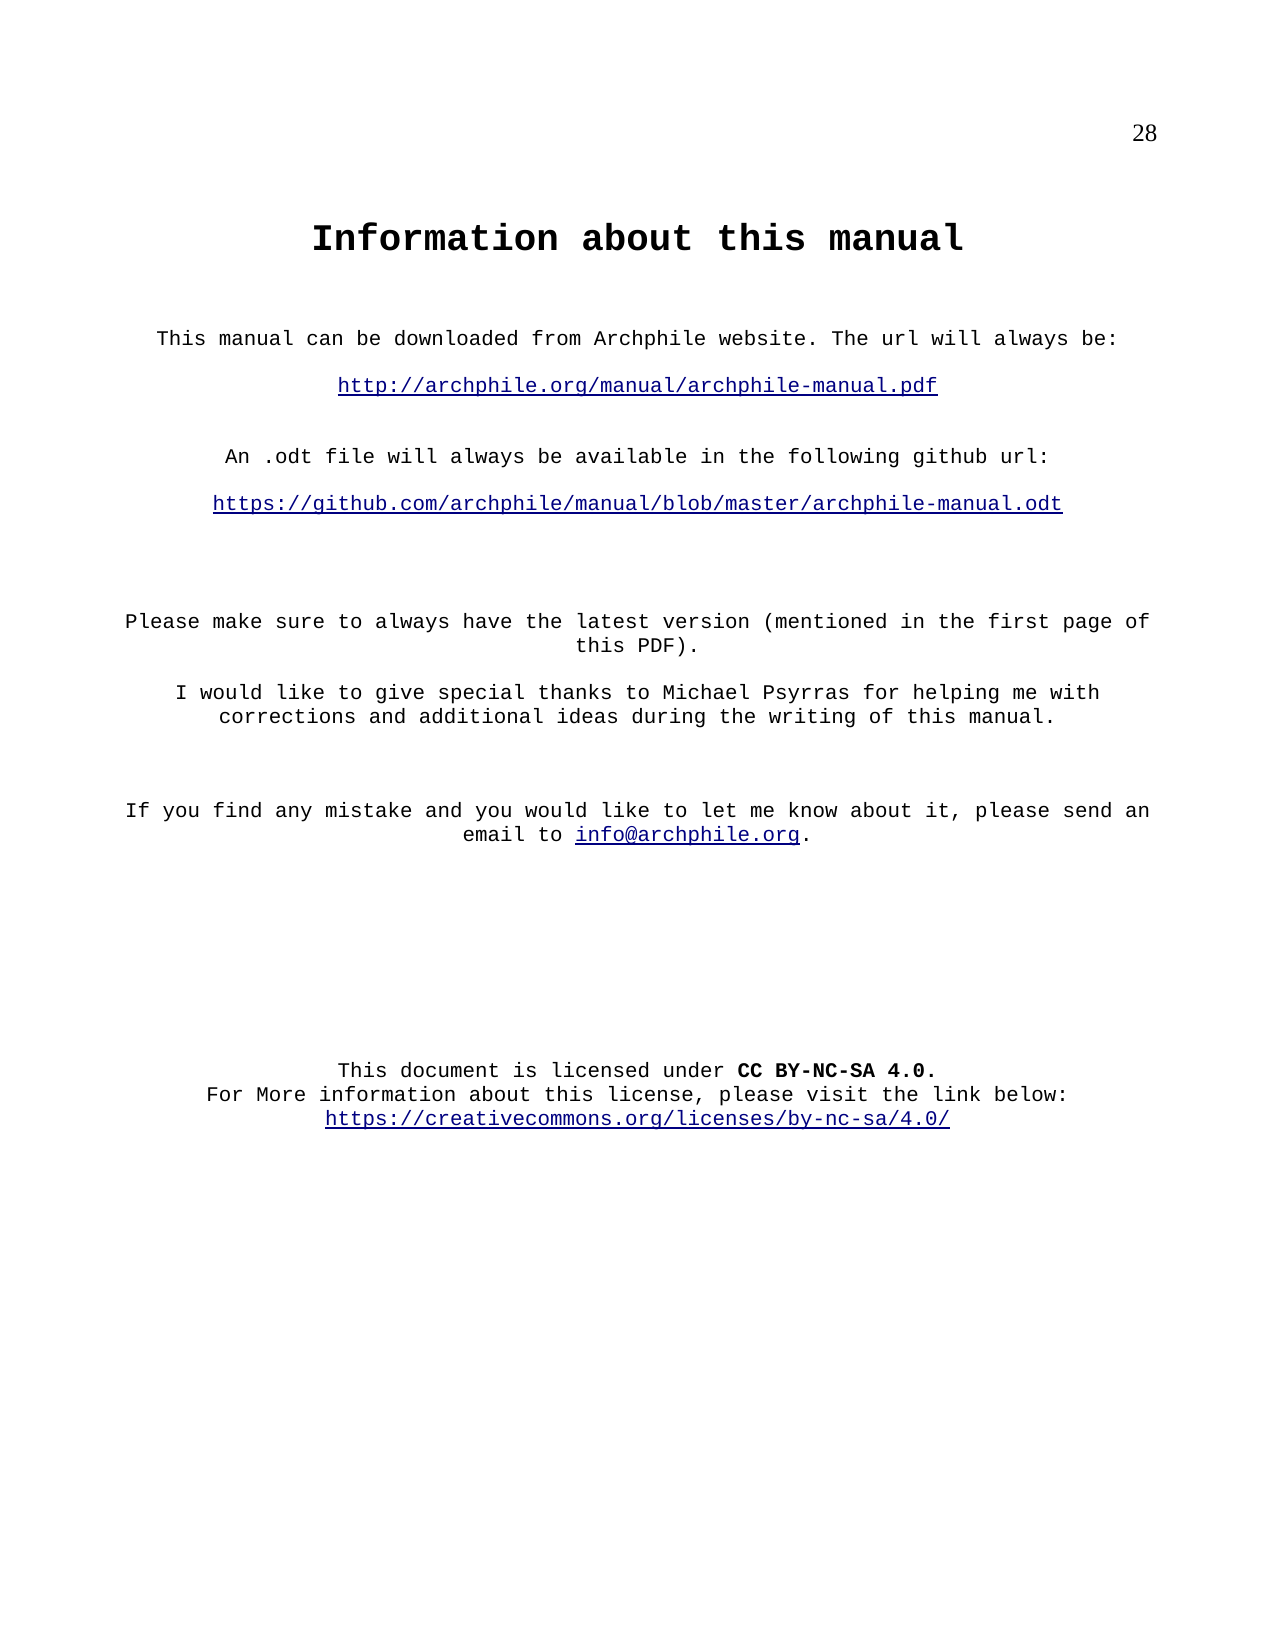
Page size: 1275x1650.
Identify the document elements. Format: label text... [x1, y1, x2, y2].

text If you find any mistake and you would like to let me know about it, please send an email to info@archphile.org. [118, 800, 1157, 848]
text https://github.com/archphile/manual/blob/master/archphile-manual.odt [118, 493, 1157, 517]
text This manual can be downloaded from Archphile website. The url will always be: [118, 327, 1157, 351]
text Information about this manual [118, 219, 1157, 261]
text Please make sure to always have the latest version (mentioned in the first page of this PDF). [118, 611, 1157, 658]
text I would like to give special thanks to Michael Psyrras for helping me with corrections and additional ideas during the writing of this manual. [118, 682, 1157, 729]
text For More information about this license, please visit the link below: [118, 1084, 1157, 1108]
text https://creativecommons.org/licenses/by-nc-sa/4.0/ [118, 1108, 1157, 1131]
text An .odt file will always be available in the following github url: [118, 446, 1157, 469]
text http://archphile.org/manual/archphile-manual.pdf [118, 375, 1157, 398]
text This document is licensed under CC BY-NC-SA 4.0. [118, 1061, 1157, 1084]
